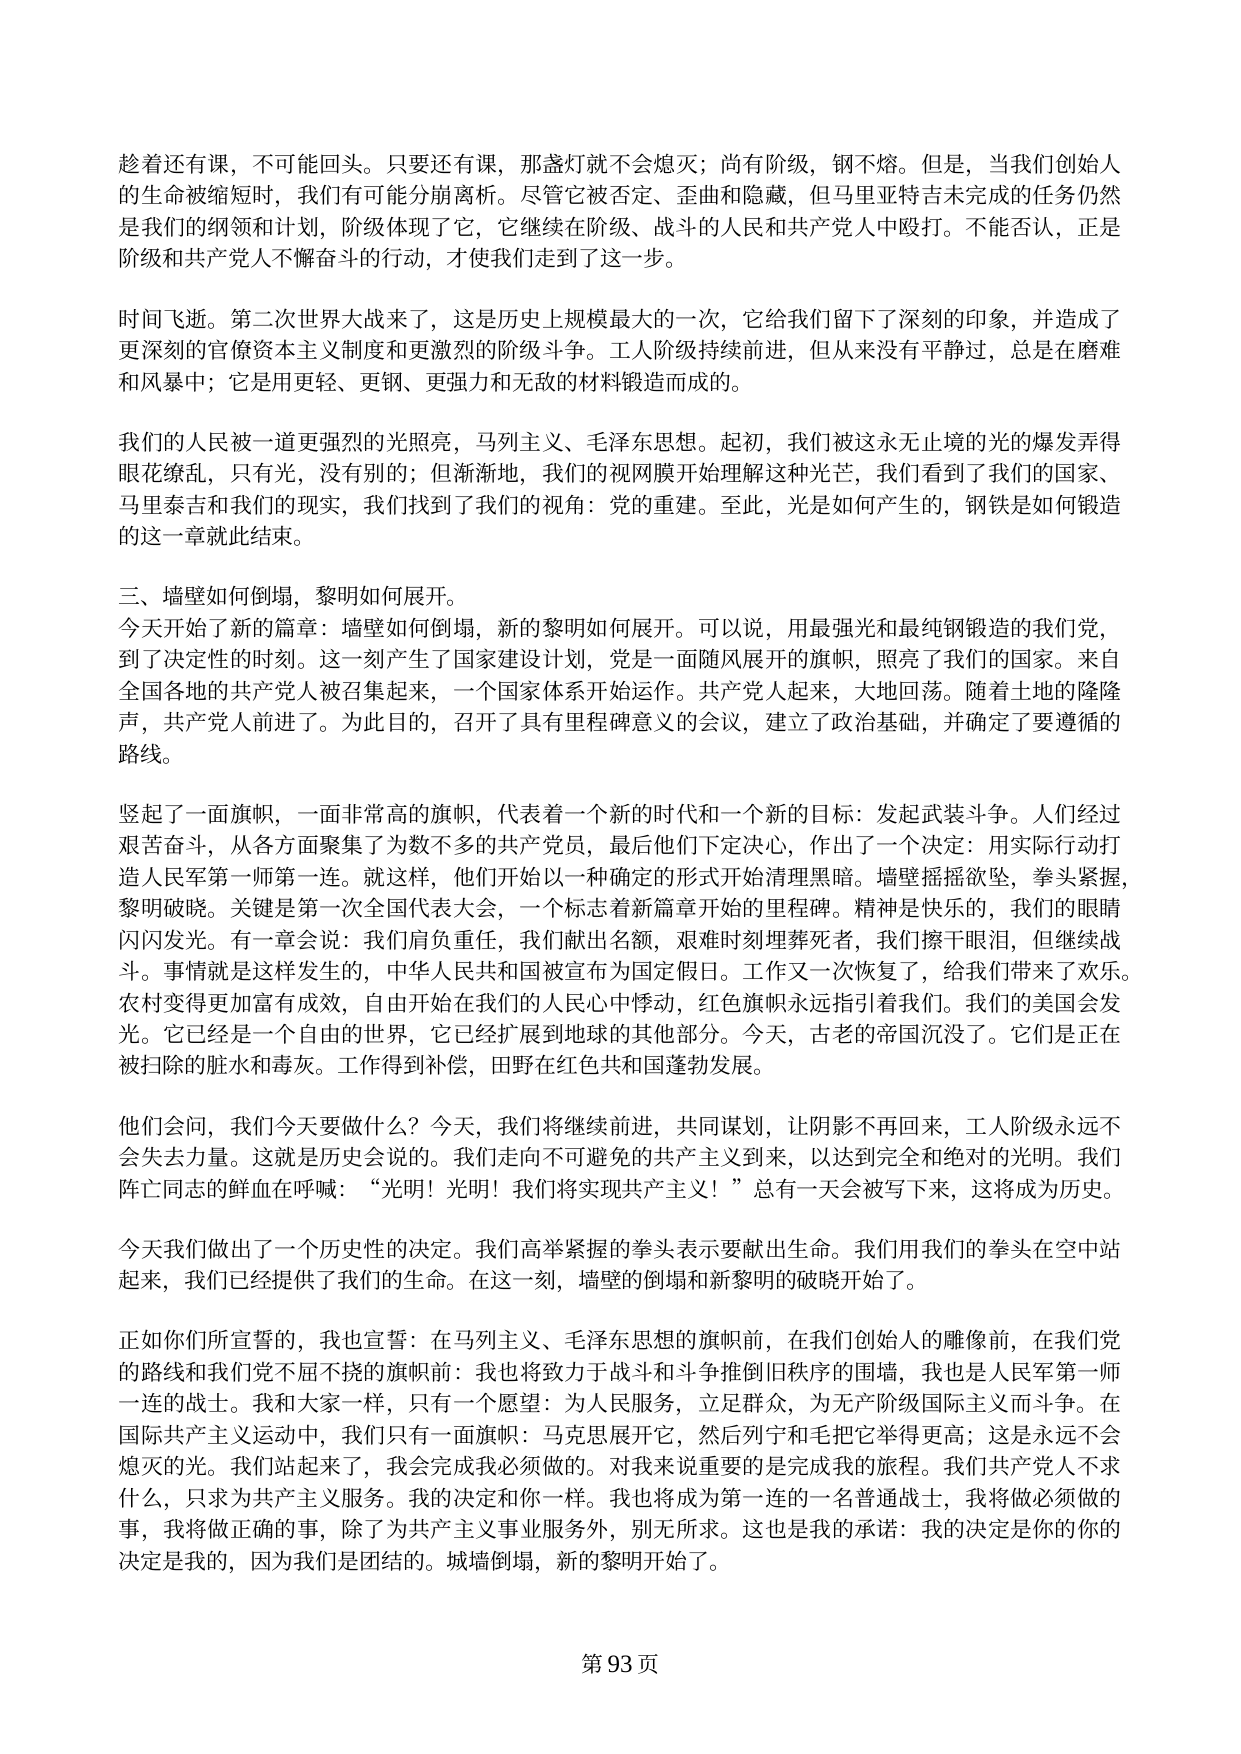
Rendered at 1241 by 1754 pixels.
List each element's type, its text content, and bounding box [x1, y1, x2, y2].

text 时间飞逝。第二次世界大战来了，这是历史上规模最大的一次，它给我们留下了深刻的印象，并造成了更深刻的官僚资本主义制度和更激烈的阶级斗争。工人阶级持续前进，但从来没有平静过，总是在磨难和风暴中；它是用更轻、更钢、更强力和无敌的材料锻造而成的。 [118, 302, 1122, 396]
text 趁着还有课，不可能回头。只要还有课，那盏灯就不会熄灭；尚有阶级，钢不熔。但是，当我们创始人的生命被缩短时，我们有可能分崩离析。尽管它被否定、歪曲和隐藏，但马里亚特吉未完成的任务仍然是我们的纲领和计划，阶级体现了它，它继续在阶级、战斗的人民和共产党人中殴打。不能否认，正是阶级和共产党人不懈奋斗的行动，才使我们走到了这一步。 [118, 147, 1122, 273]
text 我们的人民被一道更强烈的光照亮，马列主义、毛泽东思想。起初，我们被这永无止境的光的爆发弄得眼花缭乱，只有光，没有别的；但渐渐地，我们的视网膜开始理解这种光芒，我们看到了我们的国家、马里泰吉和我们的现实，我们找到了我们的视角：党的重建。至此，光是如何产生的，钢铁是如何锻造的这一章就此结束。 [118, 425, 1122, 551]
text 竖起了一面旗帜，一面非常高的旗帜，代表着一个新的时代和一个新的目标：发起武装斗争。人们经过艰苦奋斗，从各方面聚集了为数不多的共产党员，最后他们下定决心，作出了一个决定：用实际行动打造人民军第一师第一连。就这样，他们开始以一种确定的形式开始清理黑暗。墙壁摇摇欲坠，拳头紧握，黎明破晓。关键是第一次全国代表大会，一个标志着新篇章开始的里程碑。精神是快乐的，我们的眼睛闪闪发光。有一章会说：我们肩负重任，我们献出名额，艰难时刻埋葬死者，我们擦干眼泪，但继续战斗。事情就是这样发生的，中华人民共和国被宣布为国定假日。工作又一次恢复了，给我们带来了欢乐。农村变得更加富有成效，自由开始在我们的人民心中悸动，红色旗帜永远指引着我们。我们的美国会发光。它已经是一个自由的世界，它已经扩展到地球的其他部分。今天，古老的帝国沉没了。它们是正在被扫除的脏水和毒灰。工作得到补偿，田野在红色共和国蓬勃发展。 [118, 797, 1122, 1080]
text 今天我们做出了一个历史性的决定。我们高举紧握的拳头表示要献出生命。我们用我们的拳头在空中站起来，我们已经提供了我们的生命。在这一刻，墙壁的倒塌和新黎明的破晓开始了。 [118, 1232, 1122, 1295]
text 三、墙壁如何倒塌，黎明如何展开。 [118, 579, 1122, 611]
text 今天开始了新的篇章：墙壁如何倒塌，新的黎明如何展开。可以说，用最强光和最纯钢锻造的我们党，到了决定性的时刻。这一刻产生了国家建设计划，党是一面随风展开的旗帜，照亮了我们的国家。来自全国各地的共产党人被召集起来，一个国家体系开始运作。共产党人起来，大地回荡。随着土地的隆隆声，共产党人前进了。为此目的，召开了具有里程碑意义的会议，建立了政治基础，并确定了要遵循的路线。 [118, 611, 1122, 768]
text 他们会问，我们今天要做什么？今天，我们将继续前进，共同谋划，让阴影不再回来，工人阶级永远不会失去力量。这就是历史会说的。我们走向不可避免的共产主义到来，以达到完全和绝对的光明。我们阵亡同志的鲜血在呼喊：“光明！光明！我们将实现共产主义！”总有一天会被写下来，这将成为历史。 [118, 1109, 1122, 1203]
text 正如你们所宣誓的，我也宣誓：在马列主义、毛泽东思想的旗帜前，在我们创始人的雕像前，在我们党的路线和我们党不屈不挠的旗帜前：我也将致力于战斗和斗争推倒旧秩序的围墙，我也是人民军第一师一连的战士。我和大家一样，只有一个愿望：为人民服务，立足群众，为无产阶级国际主义而斗争。在国际共产主义运动中，我们只有一面旗帜：马克思展开它，然后列宁和毛把它举得更高；这是永远不会熄灭的光。我们站起来了，我会完成我必须做的。对我来说重要的是完成我的旅程。我们共产党人不求什么，只求为共产主义服务。我的决定和你一样。我也将成为第一连的一名普通战士，我将做必须做的事，我将做正确的事，除了为共产主义事业服务外，别无所求。这也是我的承诺：我的决定是你的你的决定是我的，因为我们是团结的。城墙倒塌，新的黎明开始了。 [118, 1324, 1122, 1575]
